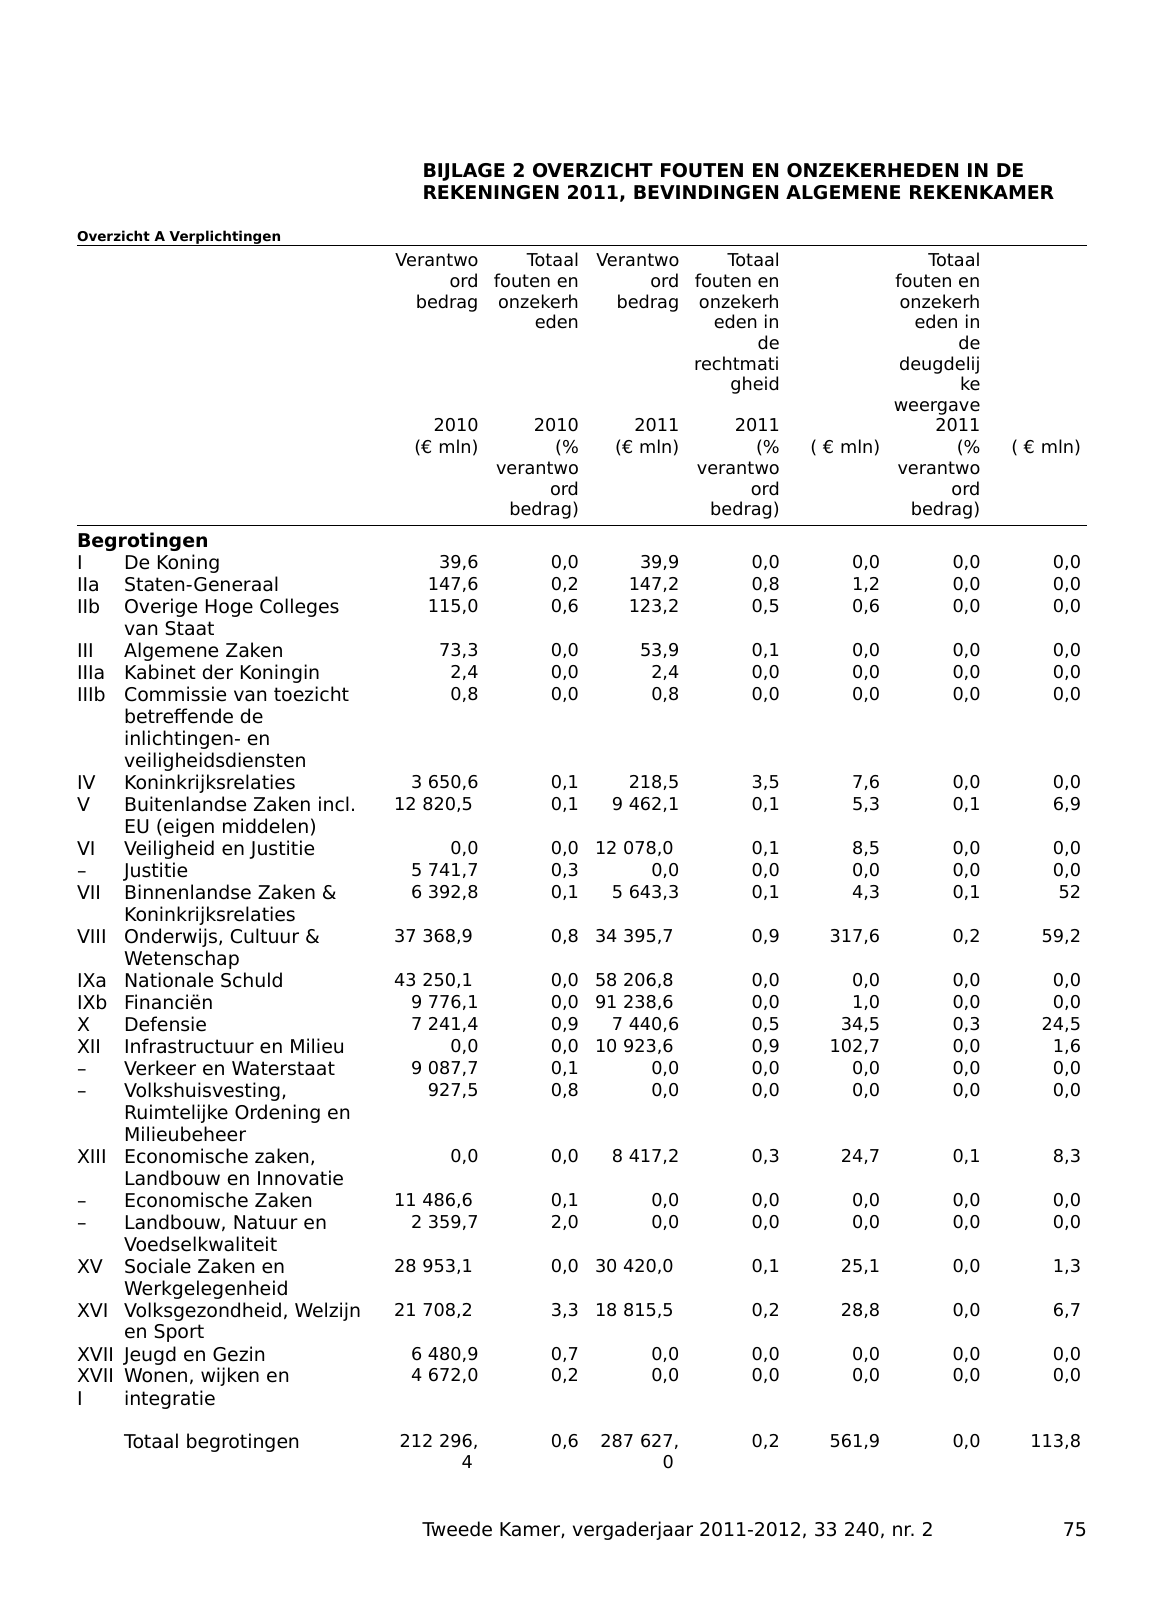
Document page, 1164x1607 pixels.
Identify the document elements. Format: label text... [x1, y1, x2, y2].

table_cell [484, 1409, 584, 1431]
table_cell 9 776,1 [384, 992, 484, 1014]
table_cell 37 368,9 [384, 926, 484, 970]
table_cell (% verantwoord bedrag) [484, 437, 584, 524]
table_cell 12 078,0 [585, 838, 685, 860]
table_cell (€ mln) [585, 437, 685, 524]
table_cell 0,0 [785, 860, 886, 882]
table_cell 0,0 [384, 1146, 484, 1189]
table_cell 0,3 [886, 1014, 986, 1036]
table_cell XIII [77, 1146, 118, 1189]
table_cell 0,1 [484, 1190, 584, 1212]
table_cell 0,8 [484, 1080, 584, 1146]
table_cell V [77, 794, 118, 838]
table_cell 6,9 [986, 794, 1087, 838]
table_cell 0,3 [484, 860, 584, 882]
table_cell [77, 1431, 118, 1473]
table_cell 2011 [685, 415, 785, 437]
table_cell IXb [77, 992, 118, 1014]
table_cell 0,0 [685, 992, 785, 1014]
table_cell 0,0 [785, 640, 886, 662]
table_cell [785, 246, 886, 415]
table_cell [785, 1409, 886, 1431]
table_cell 0,0 [986, 1344, 1087, 1365]
table_cell 5 741,7 [384, 860, 484, 882]
table_cell 0,0 [585, 1212, 685, 1256]
table_cell XVII [77, 1344, 118, 1365]
table_cell 21 708,2 [384, 1300, 484, 1343]
table_cell 0,0 [585, 1190, 685, 1212]
table_cell 212 296,4 [384, 1431, 484, 1473]
table_cell 317,6 [785, 926, 886, 970]
table_cell 0,0 [886, 1080, 986, 1146]
table_cell 0,2 [685, 1300, 785, 1343]
table_cell 58 206,8 [585, 970, 685, 992]
table_cell 0,0 [886, 552, 986, 574]
table_cell 2011 [886, 415, 986, 437]
table_cell Volkshuisvesting, Ruimtelijke Ordening en Milieubeheer [118, 1080, 384, 1146]
table_cell 147,2 [585, 574, 685, 596]
table_cell 0,0 [685, 1365, 785, 1409]
table_cell 0,0 [986, 860, 1087, 882]
table_cell XVI [77, 1300, 118, 1343]
table_cell 0,0 [886, 1344, 986, 1365]
table_cell 6,7 [986, 1300, 1087, 1343]
table_cell 0,8 [685, 574, 785, 596]
table_cell 0,0 [785, 552, 886, 574]
table_cell 2,0 [484, 1212, 584, 1256]
table_cell X [77, 1014, 118, 1036]
table_cell Wonen, wijken en integratie [118, 1365, 384, 1409]
table_cell Kabinet der Koningin [118, 662, 384, 684]
table_cell 8,3 [986, 1146, 1087, 1189]
table_cell 2011 [585, 415, 685, 437]
table_cell 2010 [384, 415, 484, 437]
table_cell 0,0 [886, 596, 986, 640]
table_cell [484, 526, 584, 552]
table_cell Jeugd en Gezin [118, 1344, 384, 1365]
table_cell 4,3 [785, 882, 886, 926]
table_cell 0,0 [685, 1058, 785, 1080]
table_cell 25,1 [785, 1256, 886, 1299]
table_cell Verantwoord bedrag [585, 246, 685, 415]
table_cell [384, 1409, 484, 1431]
table_cell 11 486,6 [384, 1190, 484, 1212]
table_cell 0,0 [986, 662, 1087, 684]
table_cell Totaal fouten en onzekerheden in de deugdelijke weergave [886, 246, 986, 415]
table_cell 3,3 [484, 1300, 584, 1343]
table_cell 0,0 [685, 552, 785, 574]
table_cell Begrotingen [77, 526, 384, 552]
table_cell [886, 1409, 986, 1431]
table_cell 0,0 [886, 992, 986, 1014]
table_cell Infrastructuur en Milieu [118, 1036, 384, 1058]
table_cell 52 [986, 882, 1087, 926]
table_cell 147,6 [384, 574, 484, 596]
table_cell 2010 [484, 415, 584, 437]
table_cell [986, 415, 1087, 437]
table_cell IXa [77, 970, 118, 992]
table_cell ( € mln) [785, 437, 886, 524]
table_cell 24,5 [986, 1014, 1087, 1036]
table_cell [77, 246, 118, 415]
table_cell 0,0 [685, 1212, 785, 1256]
table_cell 0,0 [384, 1036, 484, 1058]
table_cell 0,0 [785, 684, 886, 772]
table_cell Justitie [118, 860, 384, 882]
table_cell IIb [77, 596, 118, 640]
table_cell 43 250,1 [384, 970, 484, 992]
table_cell 0,3 [685, 1146, 785, 1189]
table_cell 0,0 [785, 662, 886, 684]
table_cell 0,2 [484, 1365, 584, 1409]
table_cell [785, 415, 886, 437]
table_cell 0,0 [886, 1036, 986, 1058]
table_cell [585, 526, 685, 552]
table_cell Landbouw, Natuur en Voedselkwaliteit [118, 1212, 384, 1256]
table_cell 0,1 [685, 640, 785, 662]
table_cell – [77, 860, 118, 882]
table_cell 0,1 [886, 882, 986, 926]
table_cell – [77, 1212, 118, 1256]
table_cell 0,0 [886, 1300, 986, 1343]
table_cell Defensie [118, 1014, 384, 1036]
table_cell 0,0 [585, 860, 685, 882]
table_cell 0,0 [886, 838, 986, 860]
table_cell 0,0 [886, 1365, 986, 1409]
table_cell 0,0 [986, 640, 1087, 662]
table_cell (€ mln) [384, 437, 484, 524]
table_cell VI [77, 838, 118, 860]
table_cell [118, 415, 384, 437]
table_cell 39,6 [384, 552, 484, 574]
table_cell 0,9 [685, 926, 785, 970]
table_cell 2,4 [585, 662, 685, 684]
table_cell 0,1 [484, 1058, 584, 1080]
table_cell 0,0 [986, 1212, 1087, 1256]
table_cell 0,0 [484, 552, 584, 574]
table_cell Commissie van toezicht betreffende de inlichtingen- en veiligheidsdiensten [118, 684, 384, 772]
table_cell 2,4 [384, 662, 484, 684]
table_cell Totaal begrotingen [118, 1431, 384, 1473]
table_cell Staten-Generaal [118, 574, 384, 596]
table_cell 123,2 [585, 596, 685, 640]
table_cell ( € mln) [986, 437, 1087, 524]
table_cell 0,0 [484, 1036, 584, 1058]
table_cell Algemene Zaken [118, 640, 384, 662]
table_cell IIIb [77, 684, 118, 772]
table_cell [685, 1409, 785, 1431]
table_cell 0,1 [484, 882, 584, 926]
table_cell 0,0 [886, 684, 986, 772]
table_cell 0,0 [886, 1058, 986, 1080]
table_cell 0,0 [685, 1080, 785, 1146]
table_cell 34 395,7 [585, 926, 685, 970]
table_cell Buitenlandse Zaken incl. EU (eigen middelen) [118, 794, 384, 838]
table_cell 0,2 [685, 1431, 785, 1473]
table_cell [77, 1409, 118, 1431]
table_cell 0,0 [986, 574, 1087, 596]
table_cell 73,3 [384, 640, 484, 662]
table_cell XII [77, 1036, 118, 1058]
table_cell 0,0 [886, 772, 986, 794]
table_cell Volksgezondheid, Welzijn en Sport [118, 1300, 384, 1343]
table_cell 0,0 [585, 1344, 685, 1365]
table_cell 287 627,0 [585, 1431, 685, 1473]
table_cell 6 480,9 [384, 1344, 484, 1365]
table_cell 9 462,1 [585, 794, 685, 838]
table_cell Sociale Zaken en Werkgelegenheid [118, 1256, 384, 1299]
table_cell I [77, 552, 118, 574]
table_cell 0,0 [685, 662, 785, 684]
table_cell Verantwoord bedrag [384, 246, 484, 415]
table_cell 1,6 [986, 1036, 1087, 1058]
table_cell 0,0 [785, 1058, 886, 1080]
table_cell 0,0 [886, 574, 986, 596]
table_cell (% verantwoord bedrag) [685, 437, 785, 524]
table_cell 113,8 [986, 1431, 1087, 1473]
table_cell VIII [77, 926, 118, 970]
table_cell 59,2 [986, 926, 1087, 970]
table_cell 927,5 [384, 1080, 484, 1146]
table_cell 0,2 [886, 926, 986, 970]
table_cell 1,2 [785, 574, 886, 596]
table_cell 7 241,4 [384, 1014, 484, 1036]
table_cell Onderwijs, Cultuur & Wetenschap [118, 926, 384, 970]
table_cell [685, 526, 785, 552]
table_cell [986, 526, 1087, 552]
table_cell 4 672,0 [384, 1365, 484, 1409]
table_cell 9 087,7 [384, 1058, 484, 1080]
table_cell 0,1 [484, 772, 584, 794]
table_cell 0,1 [685, 838, 785, 860]
table_cell Binnenlandse Zaken & Koninkrijksrelaties [118, 882, 384, 926]
table_cell 0,0 [886, 1190, 986, 1212]
table_cell 10 923,6 [585, 1036, 685, 1058]
table_cell Verkeer en Waterstaat [118, 1058, 384, 1080]
table_cell 28,8 [785, 1300, 886, 1343]
table_cell [886, 526, 986, 552]
table_cell 5,3 [785, 794, 886, 838]
table_cell 0,0 [685, 1344, 785, 1365]
table_cell 0,7 [484, 1344, 584, 1365]
table_cell 102,7 [785, 1036, 886, 1058]
table_cell XVIII [77, 1365, 118, 1409]
table_cell 0,0 [685, 970, 785, 992]
table_cell 53,9 [585, 640, 685, 662]
table_cell 0,1 [685, 794, 785, 838]
table_cell IV [77, 772, 118, 794]
table_cell IIIa [77, 662, 118, 684]
table_cell XV [77, 1256, 118, 1299]
table_cell Financiën [118, 992, 384, 1014]
table_cell 0,0 [785, 1344, 886, 1365]
table_cell 0,8 [585, 684, 685, 772]
table_cell Totaal fouten en onzekerheden [484, 246, 584, 415]
table_cell 18 815,5 [585, 1300, 685, 1343]
table_cell 0,0 [484, 640, 584, 662]
table_cell 0,0 [685, 860, 785, 882]
table_cell [118, 246, 384, 415]
table_cell 0,1 [484, 794, 584, 838]
table_cell [77, 437, 118, 524]
table_cell 0,1 [685, 1256, 785, 1299]
table_cell VII [77, 882, 118, 926]
table_cell 0,0 [585, 1058, 685, 1080]
table_cell 0,1 [886, 1146, 986, 1189]
table_cell 0,0 [685, 1190, 785, 1212]
table_cell Economische zaken, Landbouw en Innovatie [118, 1146, 384, 1189]
table_cell [785, 526, 886, 552]
table_cell – [77, 1080, 118, 1146]
table_cell 0,0 [886, 1256, 986, 1299]
table_cell 1,0 [785, 992, 886, 1014]
table_cell [118, 437, 384, 524]
table_cell III [77, 640, 118, 662]
table_cell 0,0 [986, 838, 1087, 860]
table_cell 0,1 [685, 882, 785, 926]
table_cell 7,6 [785, 772, 886, 794]
table_cell 0,8 [484, 926, 584, 970]
table_cell 34,5 [785, 1014, 886, 1036]
table_cell De Koning [118, 552, 384, 574]
table_cell [77, 415, 118, 437]
table_cell 0,0 [986, 1058, 1087, 1080]
table_cell – [77, 1190, 118, 1212]
table_cell Nationale Schuld [118, 970, 384, 992]
table_cell (% verantwoord bedrag) [886, 437, 986, 524]
table_cell 561,9 [785, 1431, 886, 1473]
table_cell 1,3 [986, 1256, 1087, 1299]
table_cell 0,0 [986, 1080, 1087, 1146]
table_cell 0,2 [484, 574, 584, 596]
table_cell Totaal fouten en onzekerheden in de rechtmatigheid [685, 246, 785, 415]
table_cell 0,0 [484, 970, 584, 992]
table_cell 3 650,6 [384, 772, 484, 794]
table_cell [118, 1409, 384, 1431]
table_cell 0,0 [886, 1431, 986, 1473]
table_cell [986, 1409, 1087, 1431]
table_cell [986, 246, 1087, 415]
table_cell 218,5 [585, 772, 685, 794]
table_cell 0,0 [484, 1256, 584, 1299]
table_cell 0,0 [785, 1365, 886, 1409]
table_cell 0,0 [986, 552, 1087, 574]
table_cell 8 417,2 [585, 1146, 685, 1189]
table_cell 0,0 [986, 1365, 1087, 1409]
table_cell 0,0 [986, 992, 1087, 1014]
table_cell 39,9 [585, 552, 685, 574]
table_cell 5 643,3 [585, 882, 685, 926]
table_cell 0,0 [484, 838, 584, 860]
table_cell Veiligheid en Justitie [118, 838, 384, 860]
subtitle BIJLAGE 2 OVERZICHT FOUTEN EN ONZEKERHEDEN IN DE REKENINGEN 2011, BEVINDINGEN ALGEMENE REKENKAMER [422, 160, 1087, 204]
table_cell 0,1 [886, 794, 986, 838]
table_cell 0,0 [785, 1190, 886, 1212]
table_cell 0,0 [585, 1365, 685, 1409]
table_cell 2 359,7 [384, 1212, 484, 1256]
table_cell 0,9 [484, 1014, 584, 1036]
table_cell 0,0 [986, 772, 1087, 794]
table_cell 0,0 [886, 860, 986, 882]
table_cell [585, 1409, 685, 1431]
table_cell 0,0 [986, 596, 1087, 640]
table_cell 0,0 [886, 640, 986, 662]
table_cell [384, 526, 484, 552]
table_cell Koninkrijksrelaties [118, 772, 384, 794]
table_cell IIa [77, 574, 118, 596]
table_cell 8,5 [785, 838, 886, 860]
table_cell 0,8 [384, 684, 484, 772]
table_header Overzicht A Verplichtingen [77, 229, 1087, 244]
table_cell 0,0 [785, 970, 886, 992]
table_cell 0,0 [886, 1212, 986, 1256]
table_cell 0,0 [986, 684, 1087, 772]
table_cell – [77, 1058, 118, 1080]
table_cell 0,5 [685, 1014, 785, 1036]
table_cell 0,0 [484, 684, 584, 772]
table_cell 0,0 [986, 970, 1087, 992]
table_cell 0,6 [785, 596, 886, 640]
table_cell 0,0 [685, 684, 785, 772]
table_cell 0,0 [384, 838, 484, 860]
table_cell Economische Zaken [118, 1190, 384, 1212]
table_cell 0,0 [785, 1080, 886, 1146]
table_cell 0,0 [484, 992, 584, 1014]
table_cell Overige Hoge Colleges van Staat [118, 596, 384, 640]
table_cell 0,6 [484, 1431, 584, 1473]
table_cell 0,0 [986, 1190, 1087, 1212]
table_cell 115,0 [384, 596, 484, 640]
table_cell 6 392,8 [384, 882, 484, 926]
table_cell 7 440,6 [585, 1014, 685, 1036]
table_cell 0,6 [484, 596, 584, 640]
table_cell 0,0 [886, 662, 986, 684]
table_cell 91 238,6 [585, 992, 685, 1014]
table_cell 0,0 [484, 662, 584, 684]
table_cell 28 953,1 [384, 1256, 484, 1299]
table_cell 0,9 [685, 1036, 785, 1058]
table_cell 0,5 [685, 596, 785, 640]
table_cell 0,0 [484, 1146, 584, 1189]
table_cell 0,0 [886, 970, 986, 992]
table_cell 3,5 [685, 772, 785, 794]
table_cell 30 420,0 [585, 1256, 685, 1299]
table_cell 0,0 [585, 1080, 685, 1146]
table_cell 12 820,5 [384, 794, 484, 838]
table_cell 0,0 [785, 1212, 886, 1256]
table_cell 24,7 [785, 1146, 886, 1189]
